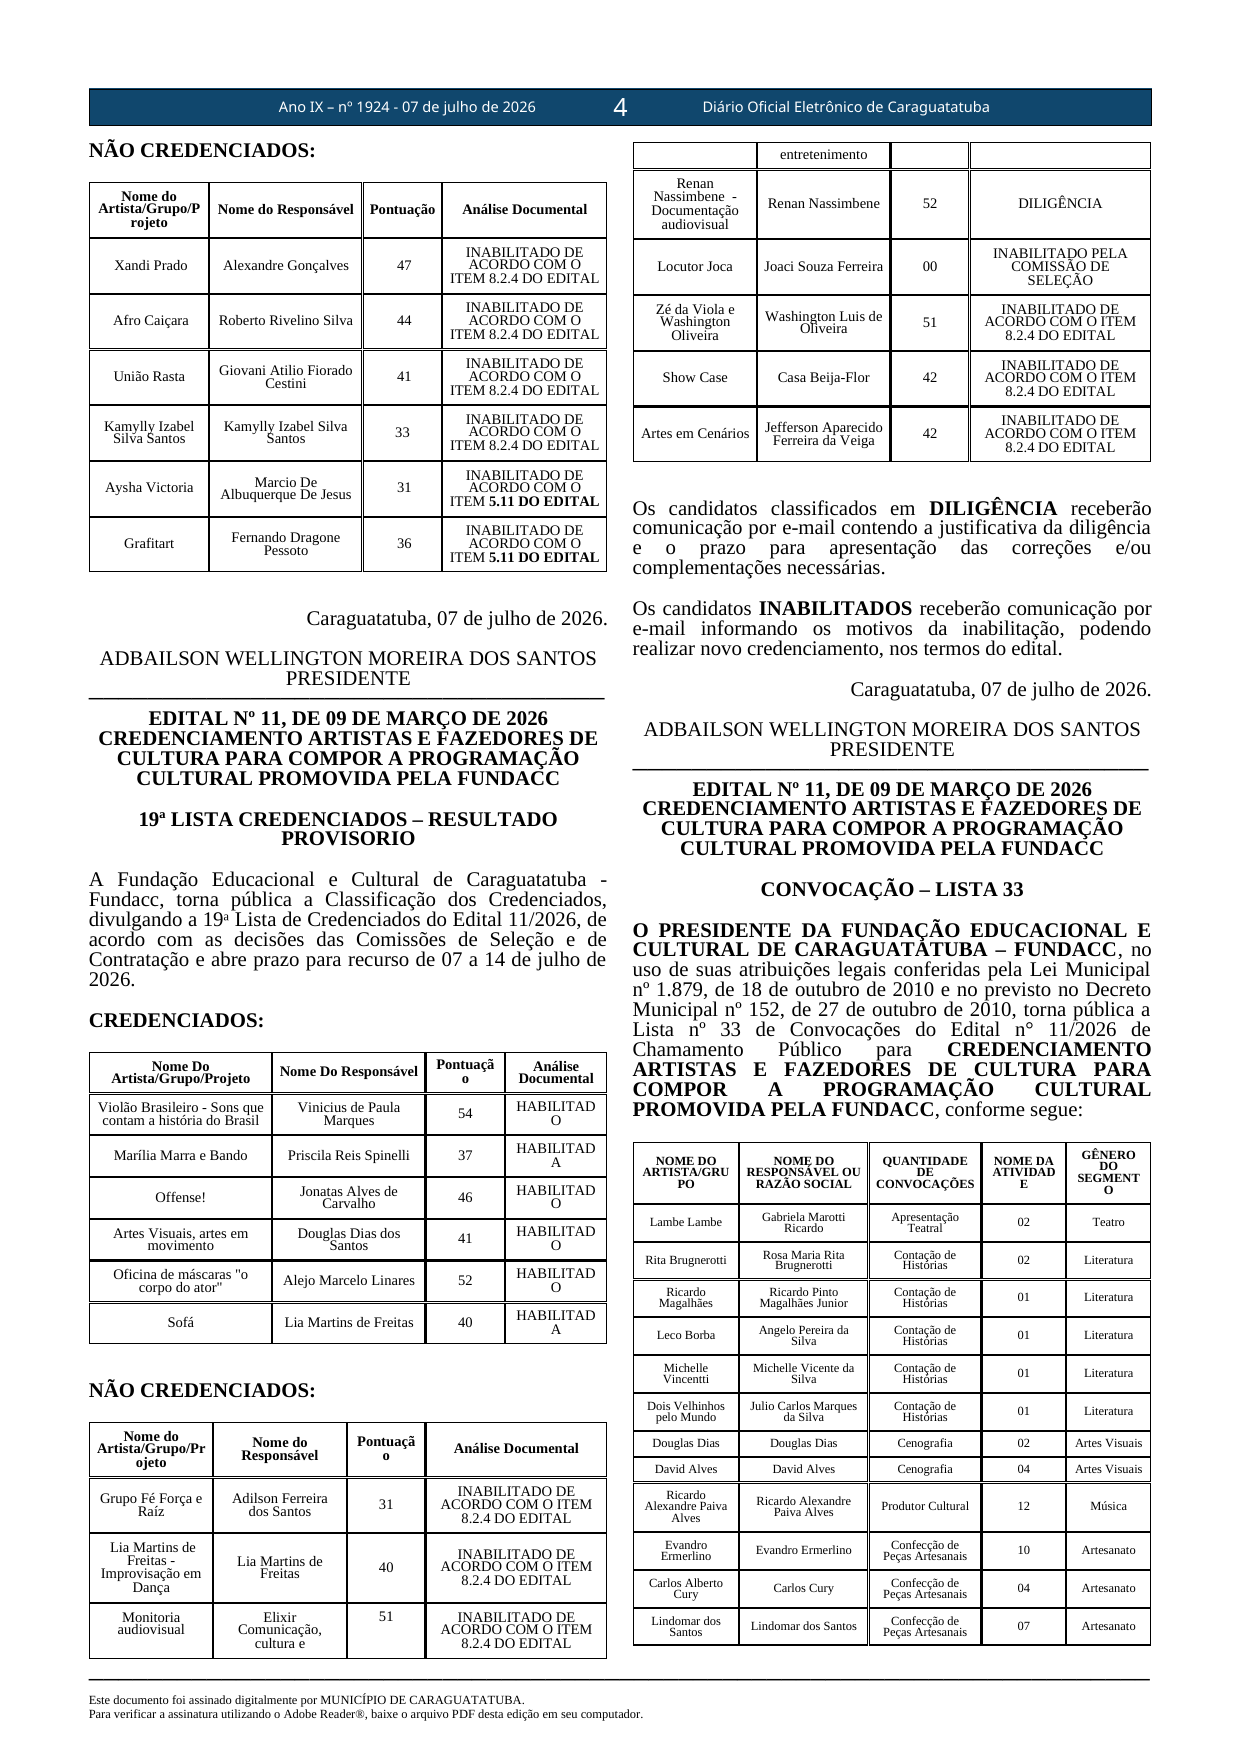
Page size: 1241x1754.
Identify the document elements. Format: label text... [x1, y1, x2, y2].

table_cell 00 [892, 240, 968, 294]
table_cell HABILITADO [506, 1262, 606, 1301]
table_cell Lindomar dos Santos [634, 1609, 738, 1644]
table_cell 37 [427, 1136, 504, 1176]
table_cell Confecção de Peças Artesanais [870, 1609, 980, 1644]
table_cell Aysha Victoria [90, 462, 208, 516]
table_header NOME DO ARTISTA/GRUPO [634, 1143, 738, 1203]
table_cell Ricardo Alexandre Paiva Alves [634, 1484, 738, 1531]
text A Fundação Educacional e Cultural de Caraguatatuba - Fundacc, torna pública a Classificação dos Credenciados, divulgando a 19ᵃ Lista de Credenciados do Edital 11/2026, de acordo com as decisões das Comissões de Seleção e de Contratação e abre prazo para recurso de 07 a 14 de julho de 2026. [88, 871, 608, 991]
table_cell Locutor Joca [634, 240, 756, 294]
table_cell Contação de Histórias [870, 1356, 980, 1392]
table_cell Douglas Dias [740, 1432, 867, 1456]
table_cell [892, 143, 968, 168]
table_cell Artes Visuais [1067, 1432, 1150, 1456]
table_cell Contação de Histórias [870, 1243, 980, 1278]
table_cell Artesanato [1067, 1533, 1150, 1569]
table_cell Renan Nassimbene [758, 171, 889, 238]
table_cell 04 [983, 1571, 1065, 1607]
table_cell David Alves [634, 1458, 738, 1481]
text NÃO CREDENCIADOS: [88, 1381, 608, 1401]
table_cell INABILITADO DE ACORDO COM O ITEM 8.2.4 DO EDITAL [443, 406, 606, 460]
table_cell Sofá [90, 1304, 271, 1343]
table_cell Gabriela Marotti Ricardo [740, 1205, 867, 1241]
table_cell Carlos Cury [740, 1571, 867, 1607]
table_cell Kamylly Izabel Silva Santos [90, 406, 208, 460]
table_cell Contação de Histórias [870, 1394, 980, 1430]
table_cell [634, 143, 756, 168]
text ─────────────────────────────────── [632, 761, 1152, 781]
table_cell Lia Martins de Freitas [214, 1534, 346, 1602]
table_cell INABILITADO DE ACORDO COM O ITEM 8.2.4 DO EDITAL [443, 295, 606, 348]
table_cell Julio Carlos Marques da Silva [740, 1394, 867, 1430]
table_cell 01 [983, 1281, 1065, 1316]
table_cell Artes Visuais, artes em movimento [90, 1220, 271, 1259]
table_cell Giovani Atilio Fiorado Cestini [210, 351, 361, 404]
table_cell Carlos Alberto Cury [634, 1571, 738, 1607]
table_cell Contação de Histórias [870, 1318, 980, 1354]
table_cell 54 [427, 1095, 504, 1134]
table_cell Rosa Maria Rita Brugnerotti [740, 1243, 867, 1278]
table_cell Offense! [90, 1178, 271, 1218]
table_cell INABILITADO DE ACORDO COM O ITEM 8.2.4 DO EDITAL [971, 408, 1150, 461]
table_cell HABILITADO [506, 1220, 606, 1259]
table_cell Cenografia [870, 1432, 980, 1456]
table_cell Artes em Cenários [634, 408, 756, 461]
table_cell Ricardo Pinto Magalhães Junior [740, 1281, 867, 1316]
table_header Nome do Responsável [210, 183, 361, 237]
table_cell 02 [983, 1432, 1065, 1456]
table_cell Grupo Fé Força e Raíz [90, 1479, 212, 1532]
table_cell Artesanato [1067, 1609, 1150, 1644]
table_cell Alejo Marcelo Linares [273, 1262, 424, 1301]
table_cell HABILITADA [506, 1304, 606, 1343]
table_cell Show Case [634, 352, 756, 405]
table_cell Ricardo Magalhães [634, 1281, 738, 1316]
table_cell 46 [427, 1178, 504, 1218]
table_header Nome do Artista/Grupo/Projeto [90, 183, 208, 237]
table_cell Renan Nassimbene -Documentação audiovisual [634, 171, 756, 238]
table_cell 52 [892, 171, 968, 238]
table_header NOME DO RESPONSÁVEL OU RAZÃO SOCIAL [740, 1143, 867, 1203]
text Caraguatatuba, 07 de julho de 2026. [88, 609, 608, 629]
table_header Análise Documental [443, 183, 606, 237]
table_cell Confecção de Peças Artesanais [870, 1533, 980, 1569]
table_cell Afro Caiçara [90, 295, 208, 348]
text Os candidatos INABILITADOS receberão comunicação por e-mail informando os motivos da inabilitação, podendo realizar novo credenciamento, nos termos do edital. [632, 600, 1152, 660]
table_cell Evandro Ermerlino [634, 1533, 738, 1569]
table_cell Teatro [1067, 1205, 1150, 1241]
table_cell Fernando Dragone Pessoto [210, 518, 361, 571]
table_cell Literatura [1067, 1318, 1150, 1354]
table_cell 40 [427, 1304, 504, 1343]
text ─────────────────────────────────── [88, 690, 608, 710]
table_header Nome Do Artista/Grupo/Projeto [90, 1053, 271, 1092]
table_cell Priscila Reis Spinelli [273, 1136, 424, 1176]
table_cell 02 [983, 1205, 1065, 1241]
table_cell 07 [983, 1609, 1065, 1644]
table_cell INABILITADO DE ACORDO COM O ITEM 8.2.4 DO EDITAL [971, 352, 1150, 405]
table_cell Dois Velhinhos pelo Mundo [634, 1394, 738, 1430]
table_cell HABILITADO [506, 1095, 606, 1134]
text NÃO CREDENCIADOS: [88, 142, 608, 162]
table_cell Roberto Rivelino Silva [210, 295, 361, 348]
text CREDENCIADOS: [88, 1011, 608, 1031]
table_cell 01 [983, 1356, 1065, 1392]
table_cell INABILITADO DE ACORDO COM O ITEM 8.2.4 DO EDITAL [427, 1604, 606, 1658]
table_cell 36 [364, 518, 441, 571]
table_cell INABILITADO DE ACORDO COM O ITEM 8.2.4 DO EDITAL [443, 239, 606, 293]
table_cell Literatura [1067, 1281, 1150, 1316]
table_cell 33 [364, 406, 441, 460]
table_cell Literatura [1067, 1356, 1150, 1392]
table_cell 12 [983, 1484, 1065, 1531]
text EDITAL Nº 11, DE 09 DE MARÇO DE 2026 CREDENCIAMENTO ARTISTAS E FAZEDORES DE CULTURA PARA COMPOR A PROGRAMAÇÃO CULTURAL PROMOVIDA PELA FUNDACC [88, 710, 608, 789]
table_cell [971, 143, 1150, 168]
table_cell 44 [364, 295, 441, 348]
table_header Análise Documental [506, 1053, 606, 1092]
table_cell 47 [364, 239, 441, 293]
table_cell 40 [348, 1534, 424, 1602]
table_cell INABILITADO DE ACORDO COM O ITEM 8.2.4 DO EDITAL [971, 296, 1150, 350]
table_header QUANTIDADE DE CONVOCAÇÕES [870, 1143, 980, 1203]
table_cell Elixir Comunicação, cultura e [214, 1604, 346, 1658]
text ADBAILSON WELLINGTON MOREIRA DOS SANTOS [88, 650, 608, 670]
table_cell INABILITADO DE ACORDO COM O ITEM 8.2.4 DO EDITAL [427, 1479, 606, 1532]
table_cell Zé da Viola e Washington Oliveira [634, 296, 756, 350]
table_cell Douglas Dias dos Santos [273, 1220, 424, 1259]
text PRESIDENTE [88, 670, 608, 690]
table_cell Lia Martins de Freitas [273, 1304, 424, 1343]
text CONVOCAÇÃO – LISTA 33 [632, 881, 1152, 901]
table_cell INABILITADO DE ACORDO COM O ITEM 5.11 DO EDITAL [443, 518, 606, 571]
table_header NOME DA ATIVIDADE [983, 1143, 1065, 1203]
table_cell Artes Visuais [1067, 1458, 1150, 1481]
table_header Nome Do Responsável [273, 1053, 424, 1092]
text EDITAL Nº 11, DE 09 DE MARÇO DE 2026 CREDENCIAMENTO ARTISTAS E FAZEDORES DE CULTURA PARA COMPOR A PROGRAMAÇÃO CULTURAL PROMOVIDA PELA FUNDACC [632, 781, 1152, 860]
table_cell 31 [348, 1479, 424, 1532]
table_cell Xandi Prado [90, 239, 208, 293]
table_cell 02 [983, 1243, 1065, 1278]
table_cell Marcio De Albuquerque De Jesus [210, 462, 361, 516]
table_cell 01 [983, 1318, 1065, 1354]
table_cell 41 [427, 1220, 504, 1259]
table_cell União Rasta [90, 351, 208, 404]
table_cell Artesanato [1067, 1571, 1150, 1607]
table_cell 51 [348, 1604, 424, 1658]
table_cell Douglas Dias [634, 1432, 738, 1456]
table_cell Violão Brasileiro - Sons que contam a história do Brasil [90, 1095, 271, 1134]
table_header Pontuação [364, 183, 441, 237]
table_cell Casa Beija-Flor [758, 352, 889, 405]
table_cell Michelle Vincentti [634, 1356, 738, 1392]
table_cell Lindomar dos Santos [740, 1609, 867, 1644]
table_cell Adilson Ferreira dos Santos [214, 1479, 346, 1532]
table_cell Alexandre Gonçalves [210, 239, 361, 293]
table_cell Kamylly Izabel Silva Santos [210, 406, 361, 460]
table_cell 31 [364, 462, 441, 516]
text PRESIDENTE [632, 741, 1152, 761]
table_cell INABILITADO DE ACORDO COM O ITEM 8.2.4 DO EDITAL [427, 1534, 606, 1602]
table_cell DILIGÊNCIA [971, 171, 1150, 238]
table_cell 52 [427, 1262, 504, 1301]
table_cell Rita Brugnerotti [634, 1243, 738, 1278]
table_cell Lia Martins de Freitas - Improvisação em Dança [90, 1534, 212, 1602]
table_cell Literatura [1067, 1243, 1150, 1278]
table_cell 10 [983, 1533, 1065, 1569]
table_cell INABILITADO DE ACORDO COM O ITEM 5.11 DO EDITAL [443, 462, 606, 516]
table_cell 04 [983, 1458, 1065, 1481]
table_cell Grafitart [90, 518, 208, 571]
table_cell Michelle Vicente da Silva [740, 1356, 867, 1392]
table_cell entretenimento [758, 143, 889, 168]
table_cell Marília Marra e Bando [90, 1136, 271, 1176]
table_cell 01 [983, 1394, 1065, 1430]
text 19ª LISTA CREDENCIADOS – RESULTADO PROVISORIO [88, 810, 608, 850]
table_header Análise Documental [427, 1423, 606, 1476]
table_cell Vinicius de Paula Marques [273, 1095, 424, 1134]
table_cell Washington Luis de Oliveira [758, 296, 889, 350]
table_cell Literatura [1067, 1394, 1150, 1430]
table_cell Leco Borba [634, 1318, 738, 1354]
table_cell HABILITADO [506, 1178, 606, 1218]
text Caraguatatuba, 07 de julho de 2026. [632, 680, 1152, 700]
table_cell 41 [364, 351, 441, 404]
table_cell Angelo Pereira da Silva [740, 1318, 867, 1354]
table_cell Jonatas Alves de Carvalho [273, 1178, 424, 1218]
table_cell Contação de Histórias [870, 1281, 980, 1316]
table_cell INABILITADO PELA COMISSÃO DE SELEÇÃO [971, 240, 1150, 294]
table_cell Evandro Ermerlino [740, 1533, 867, 1569]
table_cell David Alves [740, 1458, 867, 1481]
table_header Nome do Artista/Grupo/Projeto [90, 1423, 212, 1476]
table_header GÊNERO DO SEGMENTO [1067, 1143, 1150, 1203]
table_cell Monitoria audiovisual [90, 1604, 212, 1658]
table_header Nome do Responsável [214, 1423, 346, 1476]
table_header Pontuação [348, 1423, 424, 1476]
table_cell HABILITADA [506, 1136, 606, 1176]
table_header Pontuação [427, 1053, 504, 1092]
table_cell INABILITADO DE ACORDO COM O ITEM 8.2.4 DO EDITAL [443, 351, 606, 404]
table_cell Produtor Cultural [870, 1484, 980, 1531]
text O PRESIDENTE DA FUNDAÇÃO EDUCACIONAL E CULTURAL DE CARAGUATATUBA – FUNDACC, no uso de suas atribuições legais conferidas pela Lei Municipal nº 1.879, de 18 de outubro de 2010 e no previsto no Decreto Municipal nº 152, de 27 de outubro de 2010, torna pública a Lista nº 33 de Convocações do Edital n° 11/2026 de Chamamento Público para CREDENCIAMENTO ARTISTAS E FAZEDORES DE CULTURA PARA COMPOR A PROGRAMAÇÃO CULTURAL PROMOVIDA PELA FUNDACC, conforme segue: [632, 922, 1152, 1121]
table_cell Jefferson Aparecido Ferreira da Veiga [758, 408, 889, 461]
text Os candidatos classificados em DILIGÊNCIA receberão comunicação por e-mail contendo a justificativa da diligência e o prazo para apresentação das correções e/ou complementações necessárias. [632, 499, 1152, 579]
table_cell 42 [892, 408, 968, 461]
table_cell Apresentação Teatral [870, 1205, 980, 1241]
table_cell Lambe Lambe [634, 1205, 738, 1241]
text ADBAILSON WELLINGTON MOREIRA DOS SANTOS [632, 721, 1152, 741]
table_cell Joaci Souza Ferreira [758, 240, 889, 294]
table_cell 51 [892, 296, 968, 350]
table_cell Ricardo Alexandre Paiva Alves [740, 1484, 867, 1531]
table_cell Cenografia [870, 1458, 980, 1481]
table_cell 42 [892, 352, 968, 405]
table_cell Oficina de máscaras "o corpo do ator" [90, 1262, 271, 1301]
table_cell Confecção de Peças Artesanais [870, 1571, 980, 1607]
table_cell Música [1067, 1484, 1150, 1531]
